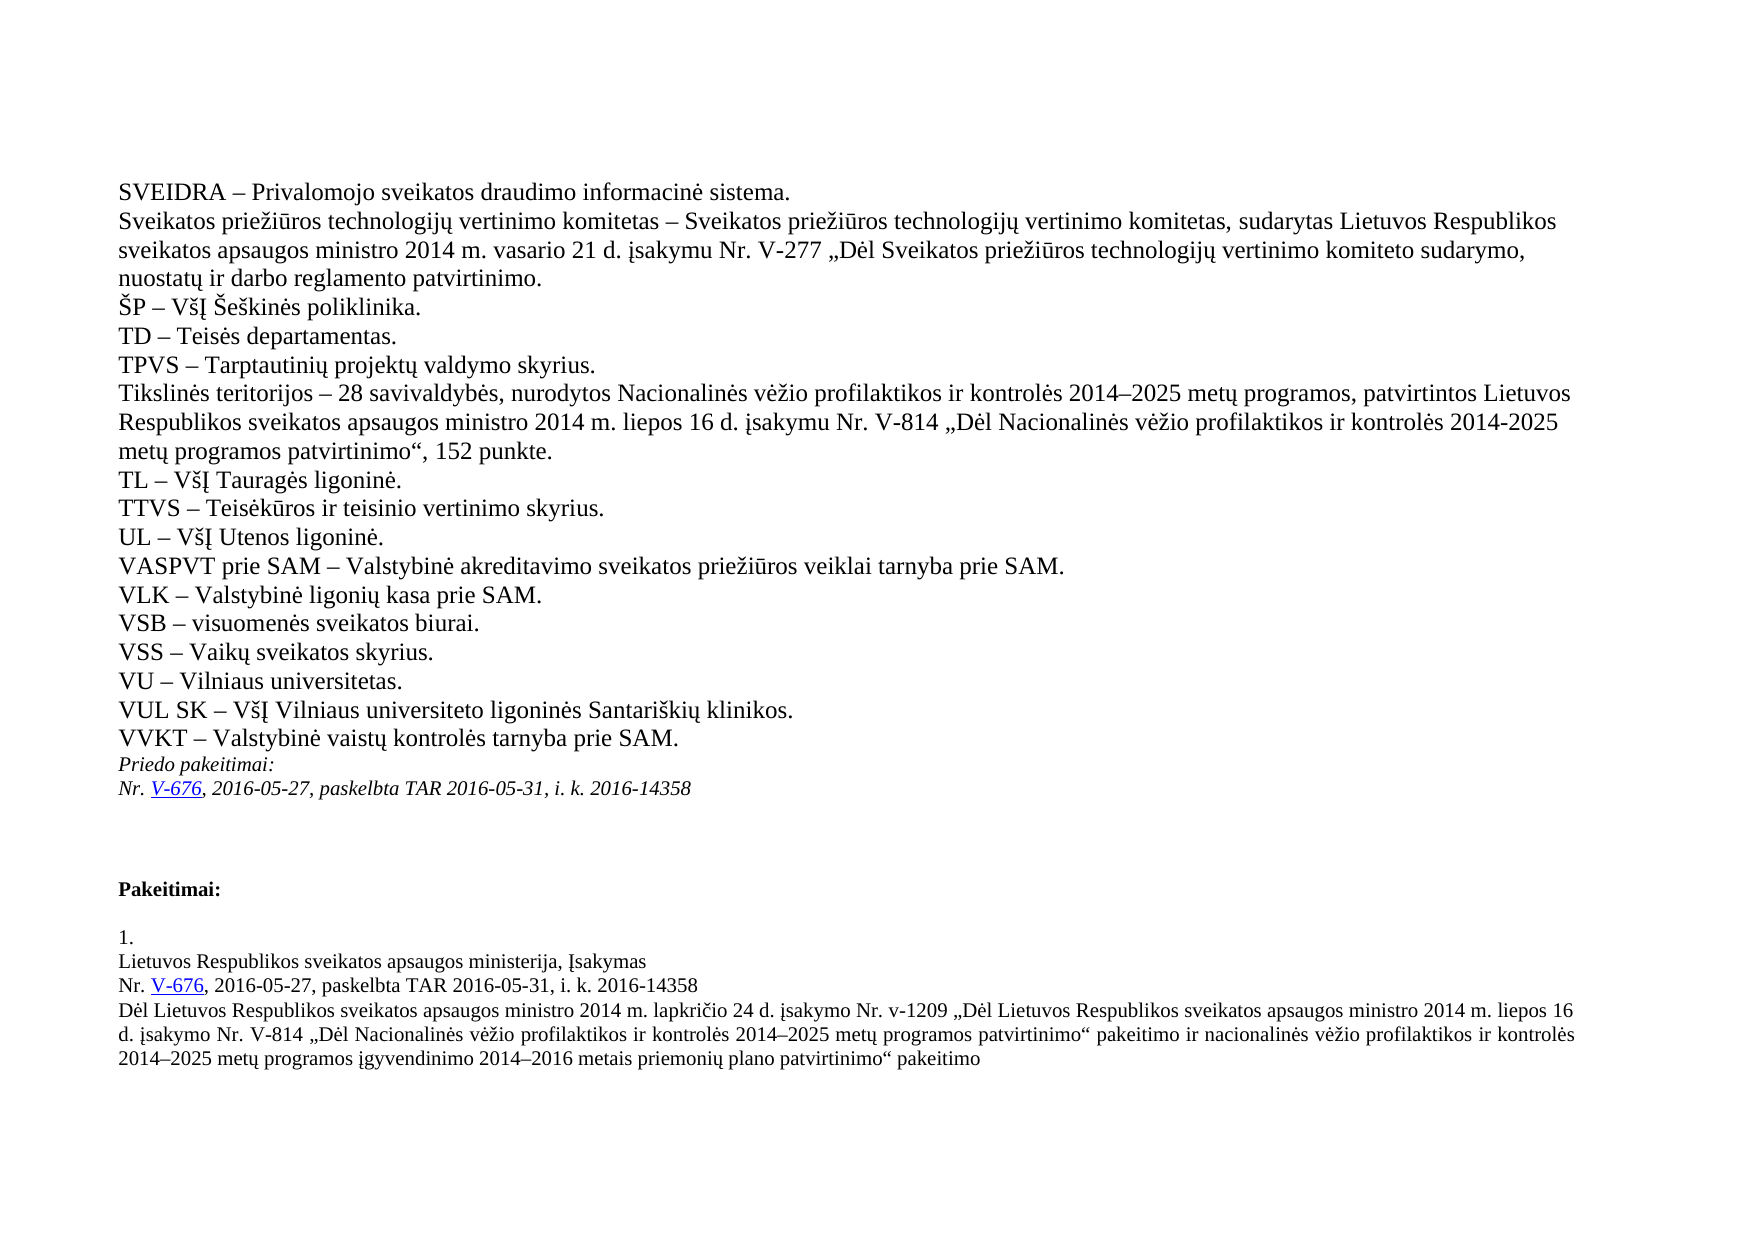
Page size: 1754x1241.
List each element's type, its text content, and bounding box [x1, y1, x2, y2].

text Sveikatos priežiūros technologijų vertinimo komitetas – Sveikatos priežiūros technologijų vertinimo komitetas, sudarytas Lietuvos Respublikos sveikatos apsaugos ministro 2014 m. vasario 21 d. įsakymu Nr. V-277 „Dėl Sveikatos priežiūros technologijų vertinimo komiteto sudarymo, nuostatų ir darbo reglamento patvirtinimo. [118, 206, 1577, 292]
text ŠP – VšĮ Šeškinės poliklinika. [118, 292, 1577, 321]
text UL – VšĮ Utenos ligoninė. [118, 522, 1577, 551]
text Nr. V-676, 2016-05-27, paskelbta TAR 2016-05-31, i. k. 2016-14358 [118, 973, 1577, 997]
text VLK – Valstybinė ligonių kasa prie SAM. [118, 580, 1577, 608]
text TL – VšĮ Tauragės ligoninė. [118, 465, 1577, 493]
text VU – Vilniaus universitetas. [118, 666, 1577, 695]
text VUL SK – VšĮ Vilniaus universiteto ligoninės Santariškių klinikos. [118, 695, 1577, 723]
text 1. [118, 925, 1577, 949]
text Priedo pakeitimai: [118, 752, 1577, 776]
text VSS – Vaikų sveikatos skyrius. [118, 637, 1577, 666]
text Dėl Lietuvos Respublikos sveikatos apsaugos ministro 2014 m. lapkričio 24 d. įsakymo Nr. v-1209 „Dėl Lietuvos Respublikos sveikatos apsaugos ministro 2014 m. liepos 16 d. įsakymo Nr. V-814 „Dėl Nacionalinės vėžio profilaktikos ir kontrolės 2014–2025 metų programos patvirtinimo“ pakeitimo ir nacionalinės vėžio profilaktikos ir kontrolės 2014–2025 metų programos įgyvendinimo 2014–2016 metais priemonių plano patvirtinimo“ pakeitimo [118, 997, 1577, 1070]
text TD – Teisės departamentas. [118, 321, 1577, 350]
text SVEIDRA – Privalomojo sveikatos draudimo informacinė sistema. [118, 177, 1577, 206]
text TTVS – Teisėkūros ir teisinio vertinimo skyrius. [118, 493, 1577, 522]
text VSB – visuomenės sveikatos biurai. [118, 608, 1577, 637]
text Lietuvos Respublikos sveikatos apsaugos ministerija, Įsakymas [118, 949, 1577, 973]
text VASPVT prie SAM – Valstybinė akreditavimo sveikatos priežiūros veiklai tarnyba prie SAM. [118, 551, 1577, 580]
text TPVS – Tarptautinių projektų valdymo skyrius. [118, 350, 1577, 378]
text Nr. V-676, 2016-05-27, paskelbta TAR 2016-05-31, i. k. 2016-14358 [118, 776, 1577, 800]
text Tikslinės teritorijos – 28 savivaldybės, nurodytos Nacionalinės vėžio profilaktikos ir kontrolės 2014–2025 metų programos, patvirtintos Lietuvos Respublikos sveikatos apsaugos ministro 2014 m. liepos 16 d. įsakymu Nr. V-814 „Dėl Nacionalinės vėžio profilaktikos ir kontrolės 2014-2025 metų programos patvirtinimo“, 152 punkte. [118, 378, 1577, 465]
text Pakeitimai: [118, 877, 1577, 901]
text VVKT – Valstybinė vaistų kontrolės tarnyba prie SAM. [118, 723, 1577, 752]
